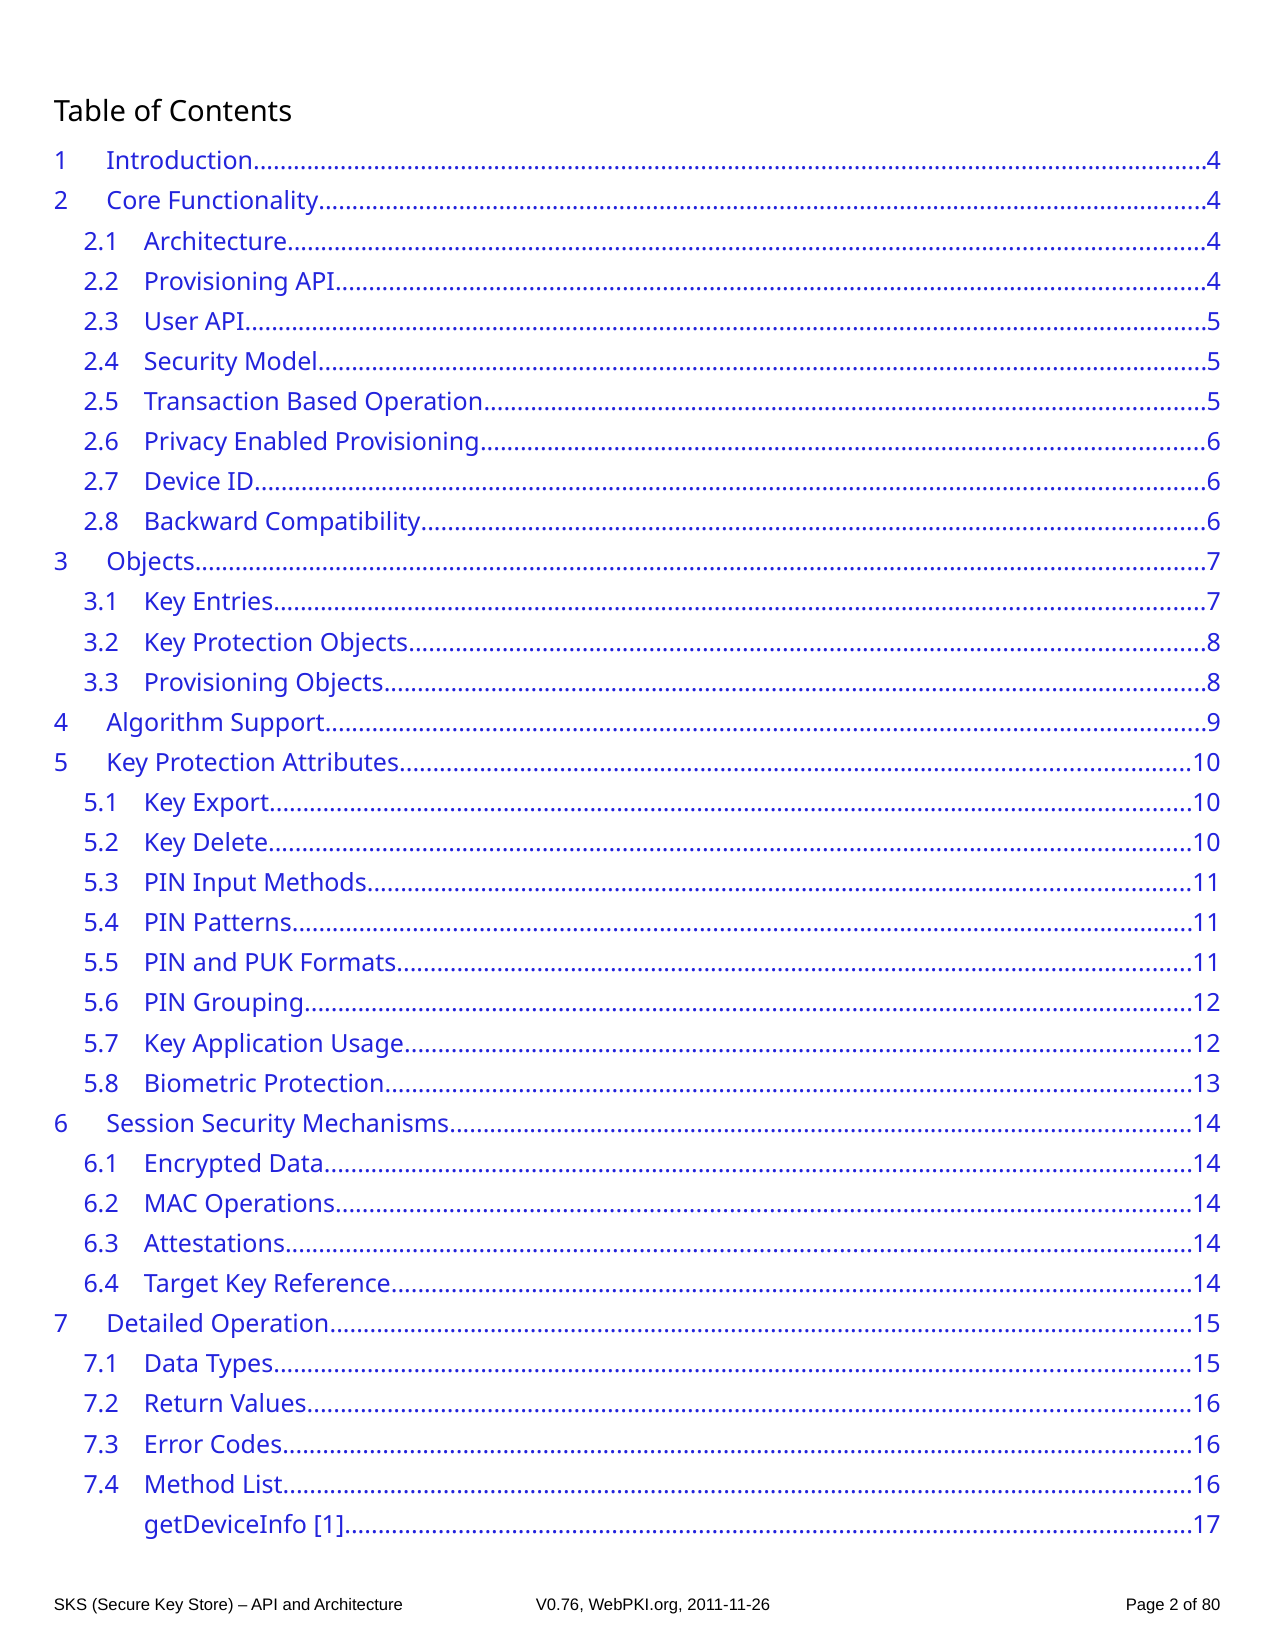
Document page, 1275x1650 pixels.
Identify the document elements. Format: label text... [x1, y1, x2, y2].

text 2.7 Device ID 6 [83, 464, 1221, 498]
text 7.3 Error Codes 16 [83, 1426, 1221, 1460]
text 5.3 PIN Input Methods 11 [83, 865, 1221, 899]
text 5.8 Biometric Protection 13 [83, 1065, 1221, 1099]
text 5.1 Key Export 10 [83, 784, 1221, 819]
text 3.2 Key Protection Objects 8 [83, 624, 1221, 658]
text 5.5 PIN and PUK Formats 11 [83, 945, 1221, 979]
text 6.1 Encrypted Data 14 [83, 1146, 1221, 1179]
text 5.4 PIN Patterns 11 [83, 905, 1221, 939]
subtitle 4 Algorithm Support 9 [54, 704, 1221, 738]
text 2.6 Privacy Enabled Provisioning 6 [83, 424, 1221, 458]
subtitle 5 Key Protection Attributes 10 [54, 744, 1221, 778]
text 2.8 Backward Compatibility 6 [83, 504, 1221, 538]
text 5.6 PIN Grouping 12 [83, 985, 1221, 1019]
text 3.3 Provisioning Objects 8 [83, 664, 1221, 698]
subtitle 3 Objects 7 [54, 544, 1221, 578]
text 7.4 Method List 16 [83, 1466, 1221, 1500]
text 2.2 Provisioning API 4 [83, 263, 1221, 297]
text 2.3 User API 5 [83, 303, 1221, 337]
text 2.5 Transaction Based Operation 5 [83, 383, 1221, 418]
text 6.3 Attestations 14 [83, 1226, 1221, 1260]
text 7.2 Return Values 16 [83, 1386, 1221, 1420]
text 6.2 MAC Operations 14 [83, 1186, 1221, 1220]
subtitle 1 Introduction 4 [54, 143, 1221, 177]
subtitle 6 Session Security Mechanisms 14 [54, 1105, 1221, 1139]
text 5.2 Key Delete 10 [83, 825, 1221, 859]
subtitle 7 Detailed Operation 15 [54, 1306, 1221, 1340]
subtitle 2 Core Functionality 4 [54, 183, 1221, 217]
text 6.4 Target Key Reference 14 [83, 1266, 1221, 1300]
text getDeviceInfo [1] 17 [144, 1506, 1221, 1541]
text 2.4 Security Model 5 [83, 343, 1221, 377]
text 7.1 Data Types 15 [83, 1346, 1221, 1380]
text 5.7 Key Application Usage 12 [83, 1025, 1221, 1059]
text 3.1 Key Entries 7 [83, 584, 1221, 618]
subtitle Table of Contents [54, 91, 1221, 130]
text 2.1 Architecture 4 [83, 223, 1221, 257]
